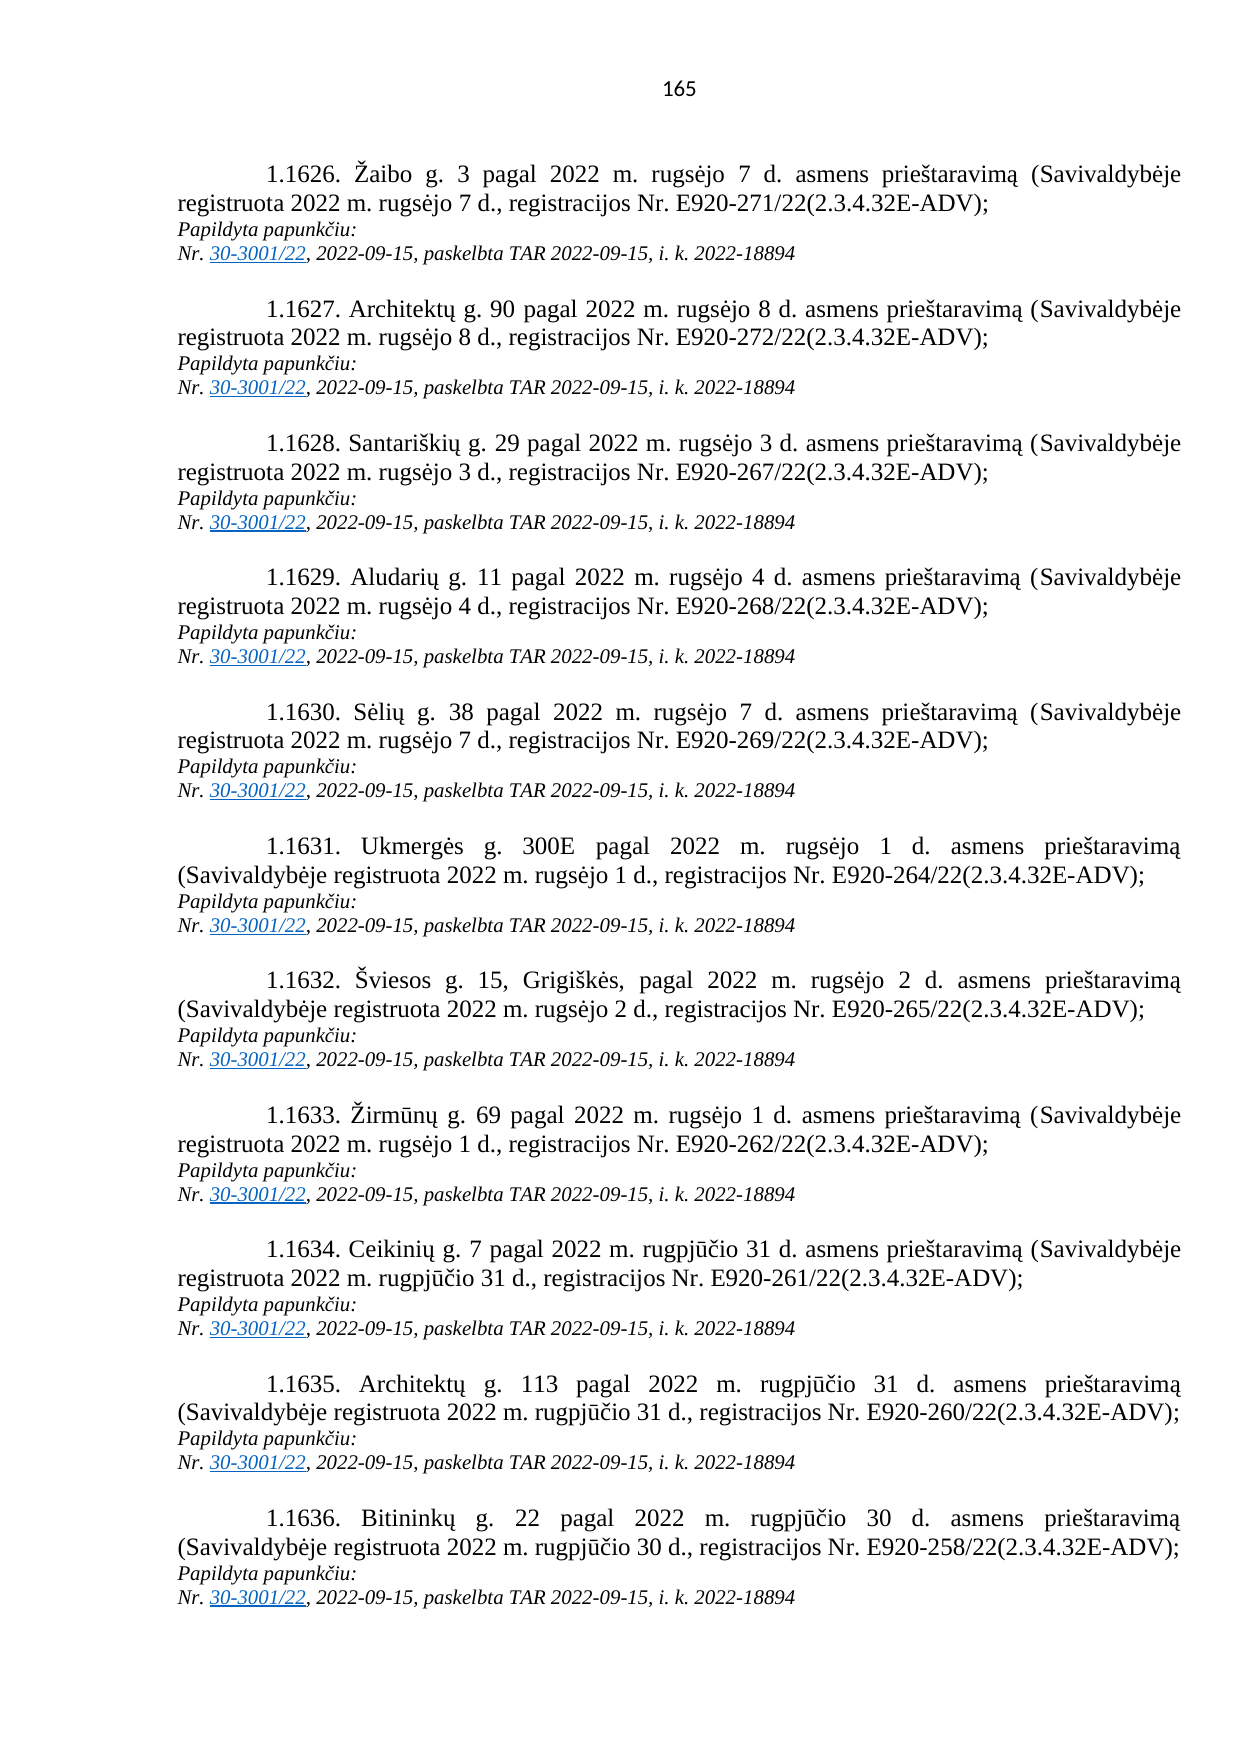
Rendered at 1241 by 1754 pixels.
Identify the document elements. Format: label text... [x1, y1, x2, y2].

text Nr. 30-3001/22, 2022-09-15, paskelbta TAR 2022-09-15, i. k. 2022-18894 [177, 510, 1181, 534]
text Papildyta papunkčiu: [177, 889, 1181, 913]
text Nr. 30-3001/22, 2022-09-15, paskelbta TAR 2022-09-15, i. k. 2022-18894 [177, 1047, 1181, 1071]
text Nr. 30-3001/22, 2022-09-15, paskelbta TAR 2022-09-15, i. k. 2022-18894 [177, 1182, 1181, 1206]
text 1.1626. Žaibo g. 3 pagal 2022 m. rugsėjo 7 d. asmens prieštaravimą (Savivaldybėje registruota 2022 m. rugsėjo 7 d., registracijos Nr. E920-271/22(2.3.4.32E-ADV); [177, 159, 1181, 217]
text 1.1628. Santariškių g. 29 pagal 2022 m. rugsėjo 3 d. asmens prieštaravimą (Savivaldybėje registruota 2022 m. rugsėjo 3 d., registracijos Nr. E920-267/22(2.3.4.32E-ADV); [177, 428, 1181, 486]
text 1.1632. Šviesos g. 15, Grigiškės, pagal 2022 m. rugsėjo 2 d. asmens prieštaravimą (Savivaldybėje registruota 2022 m. rugsėjo 2 d., registracijos Nr. E920-265/22(2.3.4.32E-ADV); [177, 966, 1181, 1023]
text 1.1630. Sėlių g. 38 pagal 2022 m. rugsėjo 7 d. asmens prieštaravimą (Savivaldybėje registruota 2022 m. rugsėjo 7 d., registracijos Nr. E920-269/22(2.3.4.32E-ADV); [177, 697, 1181, 754]
text Nr. 30-3001/22, 2022-09-15, paskelbta TAR 2022-09-15, i. k. 2022-18894 [177, 1316, 1181, 1340]
text Papildyta papunkčiu: [177, 1157, 1181, 1182]
text Papildyta papunkčiu: [177, 1426, 1181, 1450]
text 1.1633. Žirmūnų g. 69 pagal 2022 m. rugsėjo 1 d. asmens prieštaravimą (Savivaldybėje registruota 2022 m. rugsėjo 1 d., registracijos Nr. E920-262/22(2.3.4.32E-ADV); [177, 1100, 1181, 1157]
text Papildyta papunkčiu: [177, 217, 1181, 241]
text Nr. 30-3001/22, 2022-09-15, paskelbta TAR 2022-09-15, i. k. 2022-18894 [177, 1450, 1181, 1474]
text 1.1636. Bitininkų g. 22 pagal 2022 m. rugpjūčio 30 d. asmens prieštaravimą (Savivaldybėje registruota 2022 m. rugpjūčio 30 d., registracijos Nr. E920-258/22(2.3.4.32E-ADV); [177, 1503, 1181, 1561]
text Nr. 30-3001/22, 2022-09-15, paskelbta TAR 2022-09-15, i. k. 2022-18894 [177, 375, 1181, 399]
text Papildyta papunkčiu: [177, 351, 1181, 375]
text Nr. 30-3001/22, 2022-09-15, paskelbta TAR 2022-09-15, i. k. 2022-18894 [177, 778, 1181, 802]
text 1.1627. Architektų g. 90 pagal 2022 m. rugsėjo 8 d. asmens prieštaravimą (Savivaldybėje registruota 2022 m. rugsėjo 8 d., registracijos Nr. E920-272/22(2.3.4.32E-ADV); [177, 294, 1181, 351]
text Nr. 30-3001/22, 2022-09-15, paskelbta TAR 2022-09-15, i. k. 2022-18894 [177, 1585, 1181, 1609]
text Papildyta papunkčiu: [177, 754, 1181, 778]
text Nr. 30-3001/22, 2022-09-15, paskelbta TAR 2022-09-15, i. k. 2022-18894 [177, 644, 1181, 668]
text 1.1629. Aludarių g. 11 pagal 2022 m. rugsėjo 4 d. asmens prieštaravimą (Savivaldybėje registruota 2022 m. rugsėjo 4 d., registracijos Nr. E920-268/22(2.3.4.32E-ADV); [177, 562, 1181, 620]
text Papildyta papunkčiu: [177, 620, 1181, 644]
text Papildyta papunkčiu: [177, 1561, 1181, 1585]
text Papildyta papunkčiu: [177, 1023, 1181, 1047]
text 1.1634. Ceikinių g. 7 pagal 2022 m. rugpjūčio 31 d. asmens prieštaravimą (Savivaldybėje registruota 2022 m. rugpjūčio 31 d., registracijos Nr. E920-261/22(2.3.4.32E-ADV); [177, 1234, 1181, 1292]
text Papildyta papunkčiu: [177, 1292, 1181, 1316]
text Nr. 30-3001/22, 2022-09-15, paskelbta TAR 2022-09-15, i. k. 2022-18894 [177, 913, 1181, 937]
text 1.1635. Architektų g. 113 pagal 2022 m. rugpjūčio 31 d. asmens prieštaravimą (Savivaldybėje registruota 2022 m. rugpjūčio 31 d., registracijos Nr. E920-260/22(2.3.4.32E-ADV); [177, 1369, 1181, 1426]
text Papildyta papunkčiu: [177, 486, 1181, 510]
text Nr. 30-3001/22, 2022-09-15, paskelbta TAR 2022-09-15, i. k. 2022-18894 [177, 241, 1181, 265]
text 1.1631. Ukmergės g. 300E pagal 2022 m. rugsėjo 1 d. asmens prieštaravimą (Savivaldybėje registruota 2022 m. rugsėjo 1 d., registracijos Nr. E920-264/22(2.3.4.32E-ADV); [177, 831, 1181, 889]
